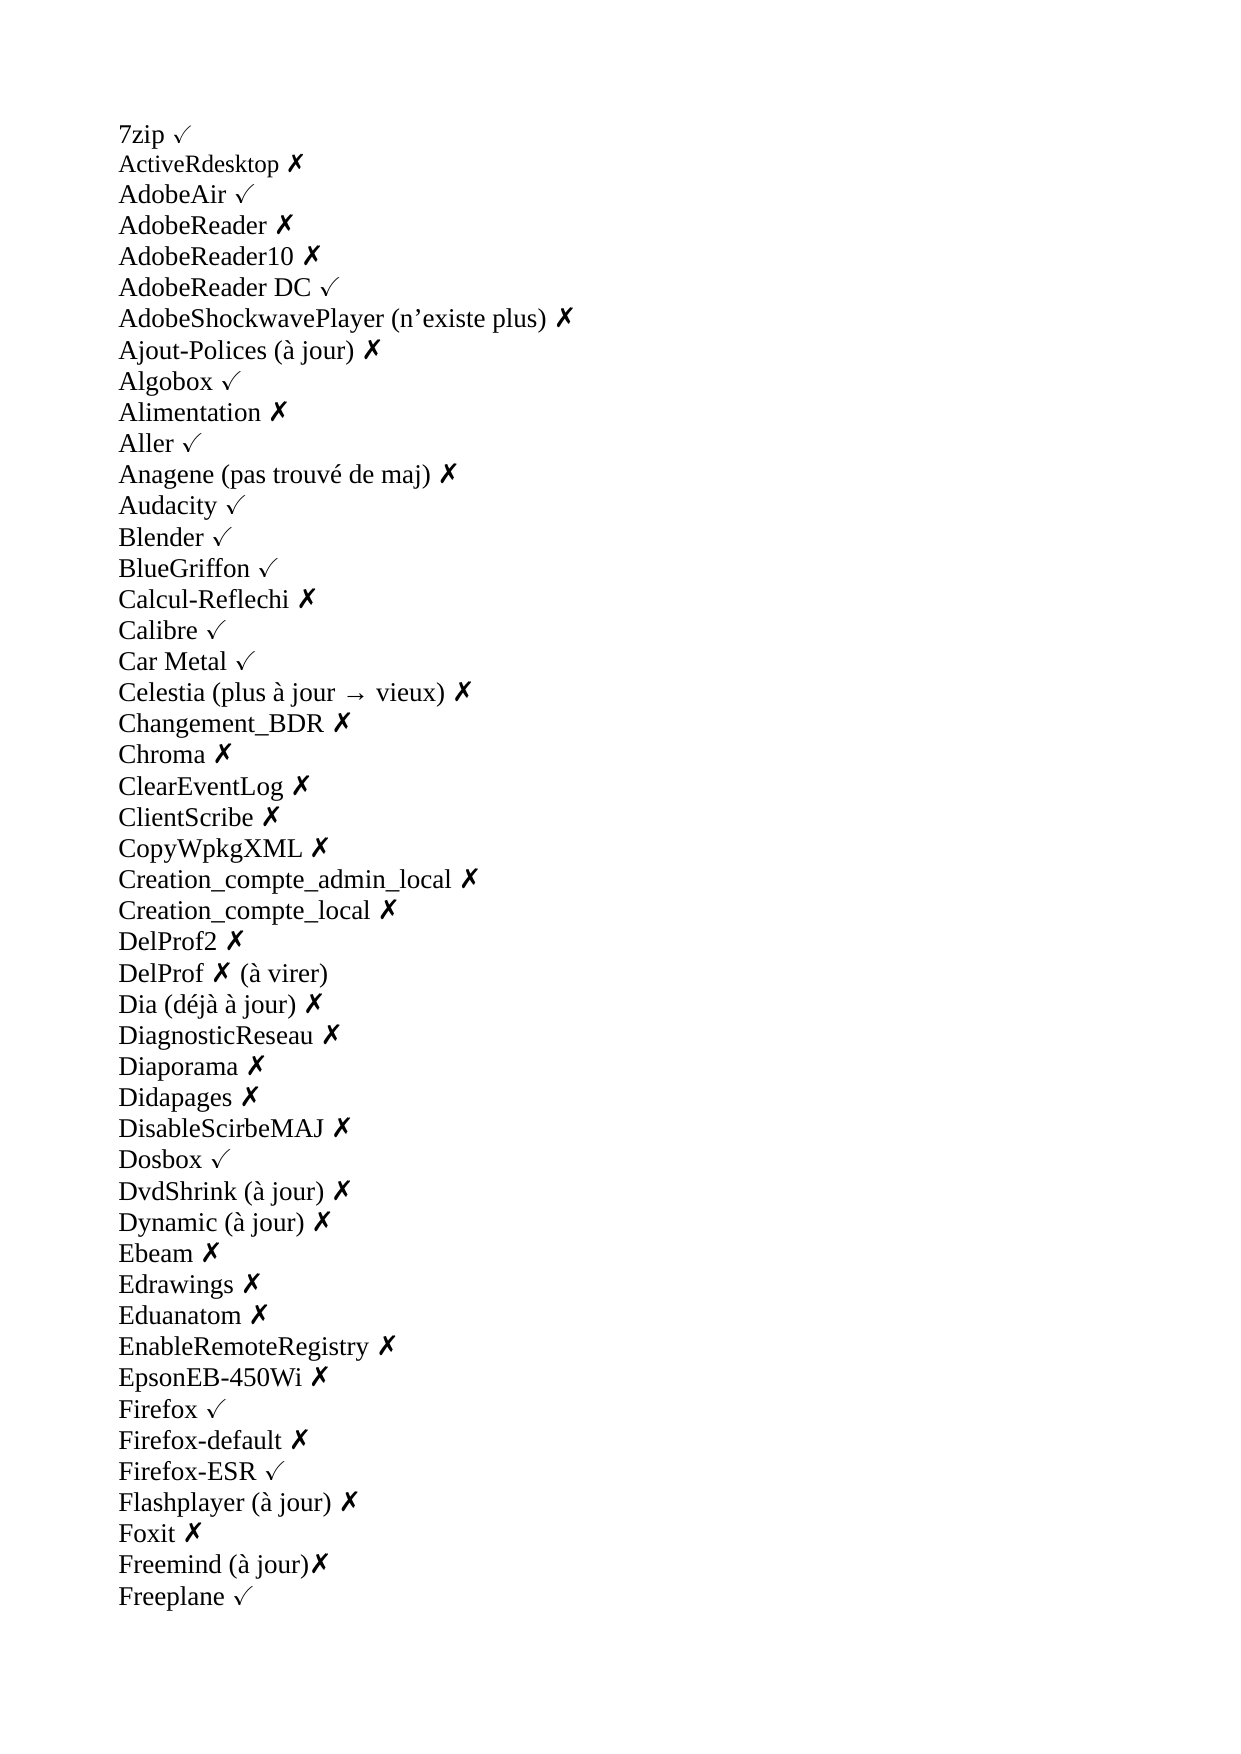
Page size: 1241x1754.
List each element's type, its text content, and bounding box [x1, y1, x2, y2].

text 7zip ✓ [118, 118, 1122, 149]
text Dosbox ✓ [118, 1143, 1122, 1175]
text Dynamic (à jour) ✗ [118, 1206, 1122, 1237]
text ClearEventLog ✗ [118, 770, 1122, 801]
text AdobeReader10 ✗ [118, 240, 1122, 271]
text DiagnosticReseau ✗ [118, 1019, 1122, 1050]
text AdobeReader ✗ [118, 209, 1122, 240]
text Algobox ✓ [118, 365, 1122, 396]
text Calcul-Reflechi ✗ [118, 583, 1122, 614]
text Anagene (pas trouvé de maj) ✗ [118, 458, 1122, 489]
text Blender ✓ [118, 521, 1122, 552]
text Firefox ✓ [118, 1393, 1122, 1424]
text Alimentation ✗ [118, 396, 1122, 427]
text EpsonEB-450Wi ✗ [118, 1362, 1122, 1393]
text Aller ✓ [118, 427, 1122, 458]
text Firefox-ESR ✓ [118, 1455, 1122, 1486]
text Dia (déjà à jour) ✗ [118, 988, 1122, 1019]
text Creation_compte_admin_local ✗ [118, 863, 1122, 894]
text Firefox-default ✗ [118, 1424, 1122, 1455]
text ClientScribe ✗ [118, 801, 1122, 832]
text DelProf ✗ (à virer) [118, 957, 1122, 988]
text Freeplane ✓ [118, 1579, 1122, 1611]
text Foxit ✗ [118, 1517, 1122, 1548]
text Diaporama ✗ [118, 1050, 1122, 1081]
text Audacity ✓ [118, 489, 1122, 521]
text AdobeAir ✓ [118, 178, 1122, 209]
text Eduanatom ✗ [118, 1299, 1122, 1330]
text Edrawings ✗ [118, 1268, 1122, 1299]
text DvdShrink (à jour) ✗ [118, 1175, 1122, 1206]
text Ebeam ✗ [118, 1237, 1122, 1268]
text Changement_BDR ✗ [118, 707, 1122, 739]
text Freemind (à jour)✗ [118, 1548, 1122, 1579]
text Creation_compte_local ✗ [118, 894, 1122, 926]
text Chroma ✗ [118, 739, 1122, 770]
text Ajout-Polices (à jour) ✗ [118, 334, 1122, 365]
text BlueGriffon ✓ [118, 552, 1122, 583]
text Calibre ✓ [118, 614, 1122, 645]
text Flashplayer (à jour) ✗ [118, 1486, 1122, 1517]
text DisableScirbeMAJ ✗ [118, 1112, 1122, 1143]
text Car Metal ✓ [118, 645, 1122, 676]
text AdobeShockwavePlayer (n’existe plus) ✗ [118, 303, 1122, 334]
text AdobeReader DC ✓ [118, 271, 1122, 303]
text Celestia (plus à jour → vieux) ✗ [118, 676, 1122, 707]
text ActiveRdesktop ✗ [118, 149, 1122, 178]
text Didapages ✗ [118, 1081, 1122, 1112]
text CopyWpkgXML ✗ [118, 832, 1122, 863]
text EnableRemoteRegistry ✗ [118, 1330, 1122, 1362]
text DelProf2 ✗ [118, 926, 1122, 957]
